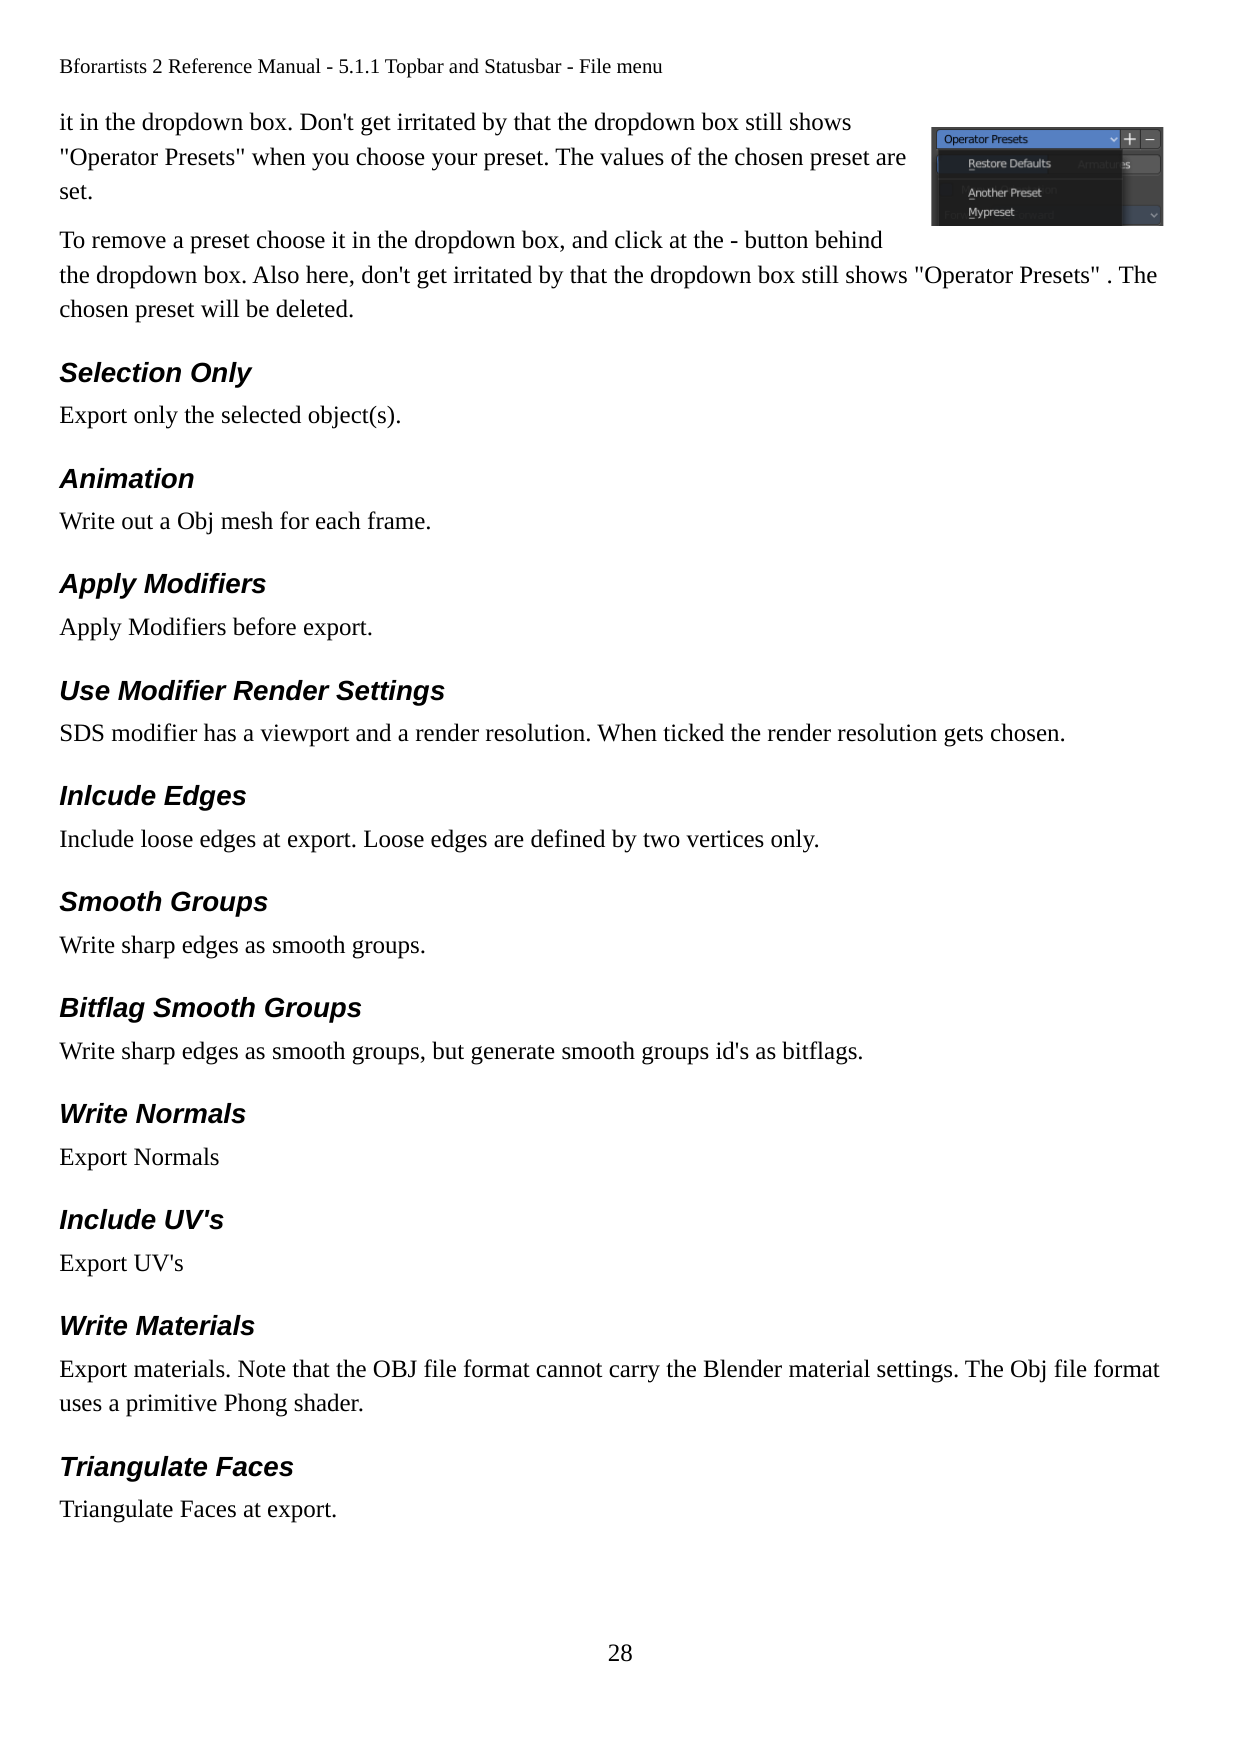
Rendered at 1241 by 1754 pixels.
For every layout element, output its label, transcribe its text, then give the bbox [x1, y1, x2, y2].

text Export only the selected object(s). [59, 400, 1181, 429]
subtitle Include UV's [59, 1203, 1181, 1235]
subtitle Inlcude Edges [59, 780, 1181, 812]
subtitle Apply Modifiers [59, 568, 1181, 600]
text Write sharp edges as smooth groups. [59, 930, 1181, 959]
subtitle Use Modifier Render Settings [59, 674, 1181, 706]
text Export UV's [59, 1248, 1181, 1277]
subtitle Write Materials [59, 1309, 1181, 1341]
text Apply Modifiers before export. [59, 612, 1181, 641]
subtitle Selection Only [59, 356, 1181, 388]
text To remove a preset choose it in the dropdown box, and click at the - button behind the dropdown box. Also here, don't get irritated by that the dropdown box still shows "Operator Presets" . The chosen preset will be deleted. [59, 226, 1181, 323]
text Write sharp edges as smooth groups, but generate smooth groups id's as bitflags. [59, 1036, 1181, 1065]
text Include loose edges at export. Loose edges are defined by two vertices only. [59, 824, 1181, 853]
text Export materials. Note that the OBJ file format cannot carry the Blender material settings. The Obj file format uses a primitive Phong shader. [59, 1354, 1181, 1417]
subtitle Bitflag Smooth Groups [59, 992, 1181, 1023]
subtitle Write Normals [59, 1098, 1181, 1129]
text Write out a Obj mesh for each frame. [59, 506, 1181, 535]
text Export Normals [59, 1142, 1181, 1171]
subtitle Smooth Groups [59, 886, 1181, 918]
subtitle Animation [59, 462, 1181, 494]
text Triangulate Faces at export. [59, 1494, 1181, 1523]
subtitle Triangulate Faces [59, 1450, 1181, 1482]
text SDS modifier has a viewport and a render resolution. When ticked the render resolution gets chosen. [59, 718, 1181, 747]
picture [931, 127, 1164, 226]
text it in the dropdown box. Don't get irritated by that the dropdown box still shows "Operator Presets" when you choose your preset. The values of the chosen preset are set. [59, 107, 1181, 205]
